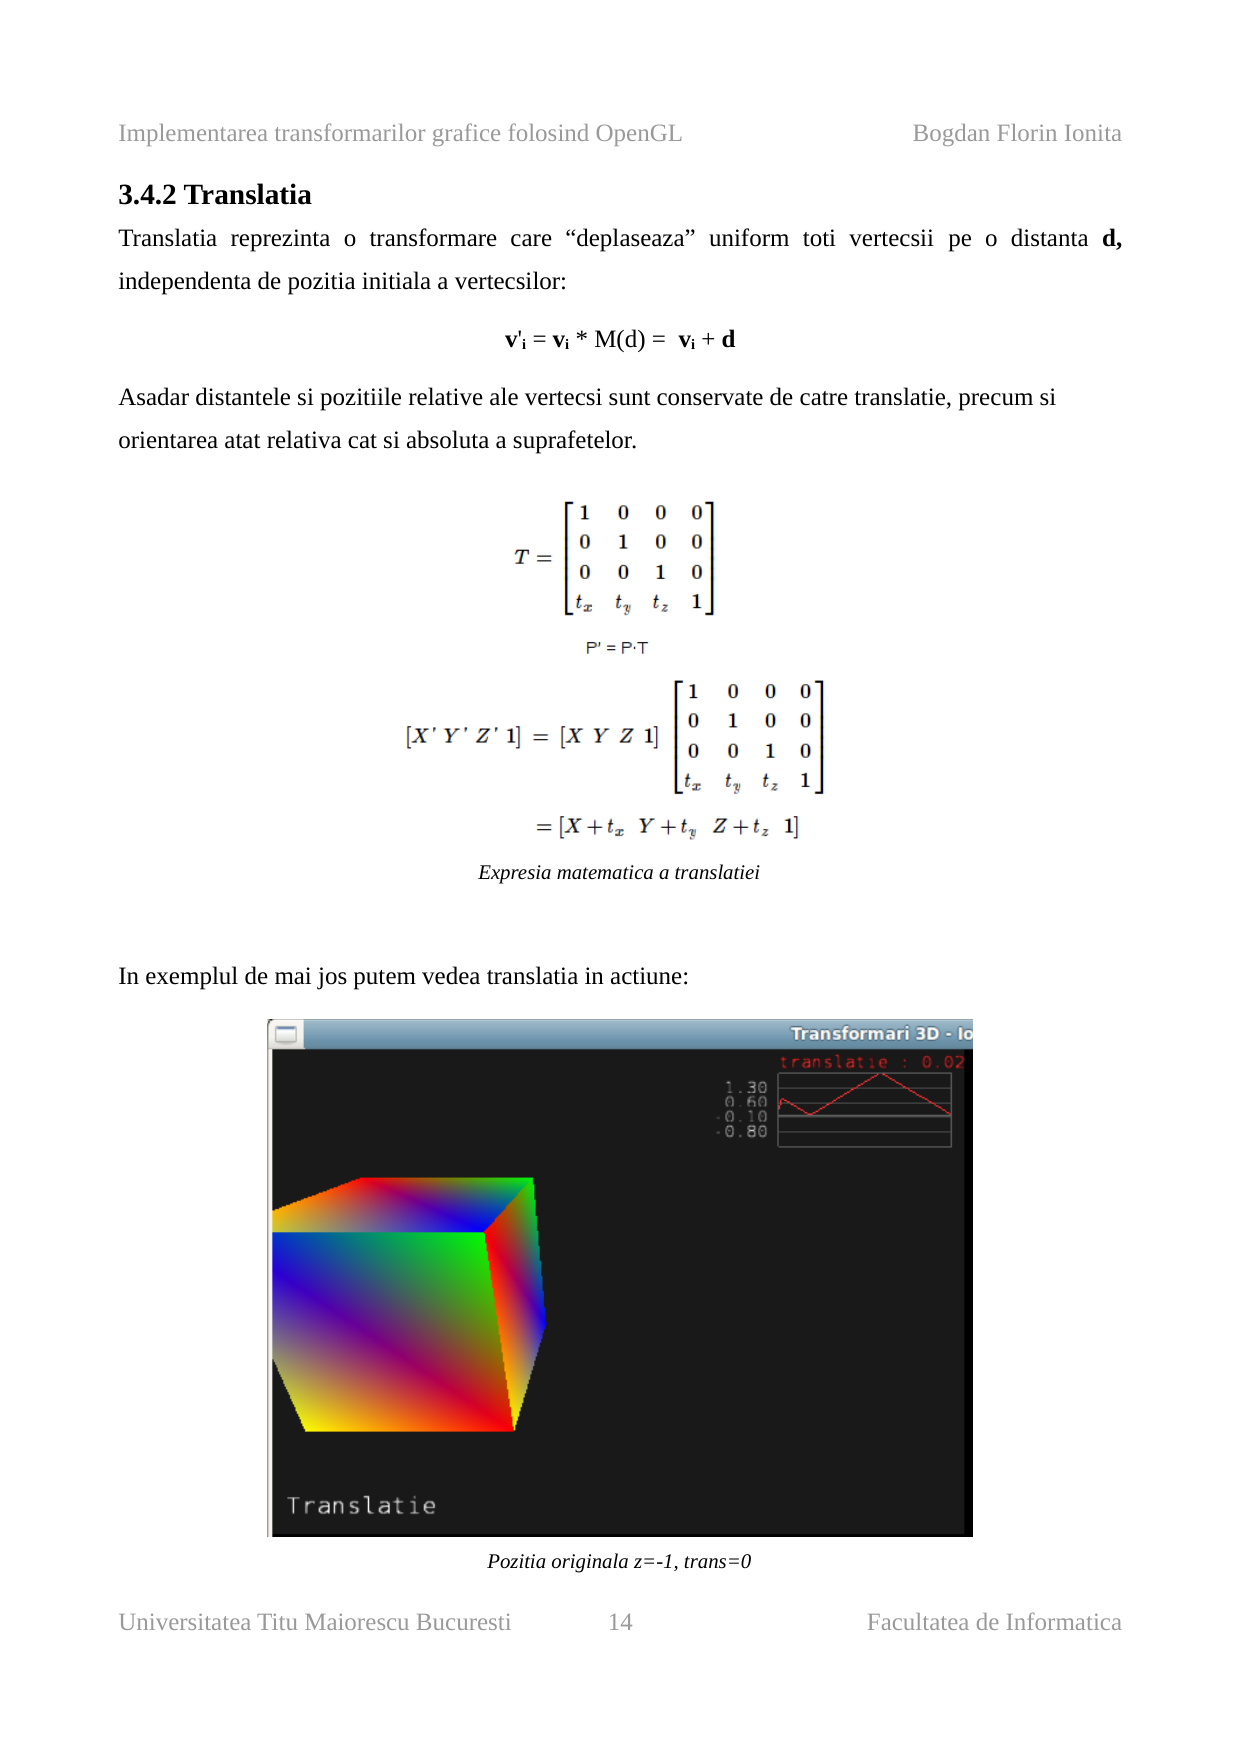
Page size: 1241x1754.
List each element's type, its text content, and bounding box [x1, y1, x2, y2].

subtitle 3.4.2 Translatia [118, 177, 1122, 211]
text Pozitia originala z=-1, trans=0 [118, 1537, 1122, 1573]
picture [267, 1019, 973, 1537]
text In exemplul de mai jos putem vedea translatia in actiune: [118, 961, 1122, 990]
text Translatia reprezinta o transformare care “deplaseaza” uniform toti vertecsii pe o distanta d, independenta de pozitia initiala a vertecsilor: [118, 223, 1122, 295]
picture [383, 482, 857, 849]
text v'i = vi * M(d) = vi + d [118, 324, 1122, 353]
text Asadar distantele si pozitiile relative ale vertecsi sunt conservate de catre translatie, precum si orientarea atat relativa cat si absoluta a suprafetelor. [118, 382, 1122, 453]
text Expresia matematica a translatiei [118, 849, 1122, 884]
